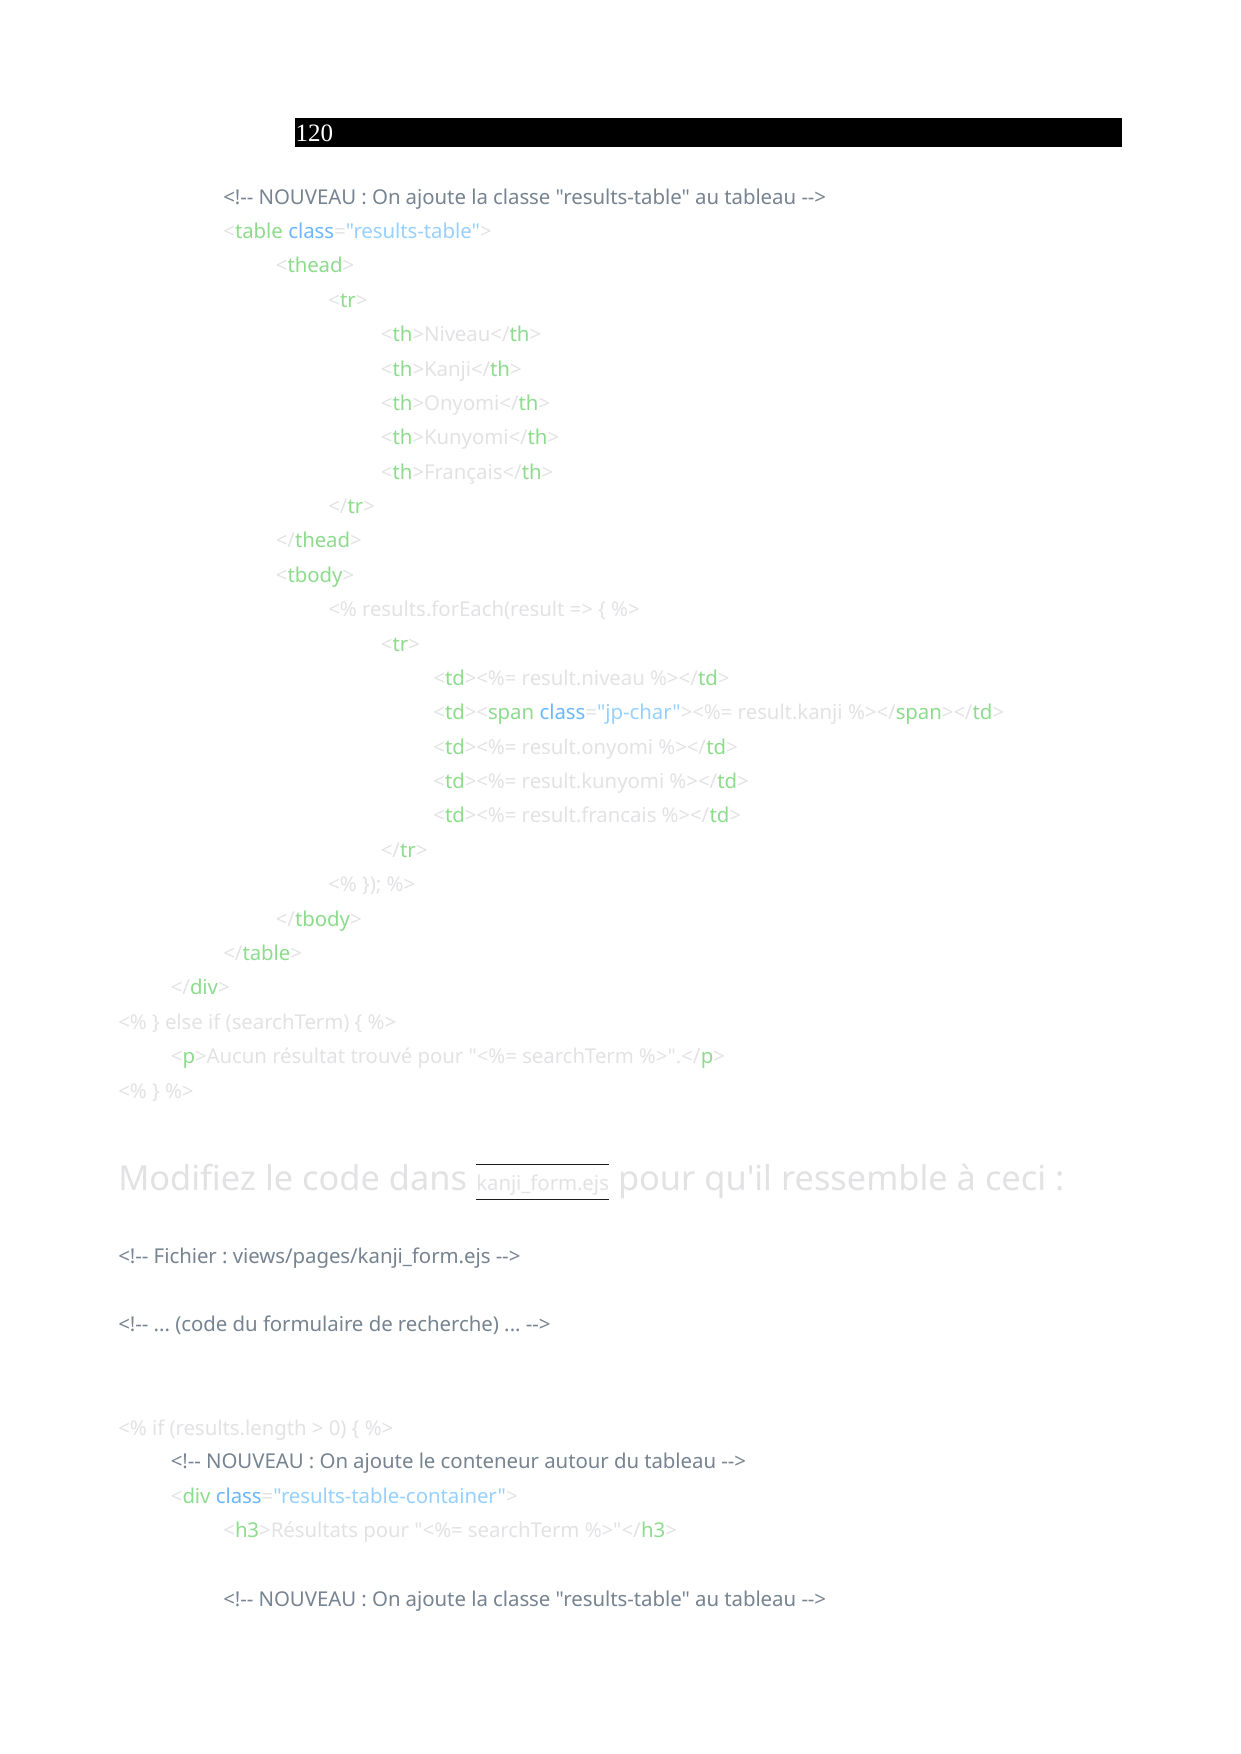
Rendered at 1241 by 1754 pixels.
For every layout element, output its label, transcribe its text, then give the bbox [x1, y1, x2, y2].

text <tr> [118, 279, 1122, 314]
text <td><%= result.francais %></td> [118, 795, 1122, 829]
text <p>Aucun résultat trouvé pour "<%= searchTerm %>".</p> [118, 1036, 1122, 1070]
text <tbody> [118, 554, 1122, 589]
text <!-- NOUVEAU : On ajoute le conteneur autour du tableau --> [118, 1441, 1122, 1475]
text </div> [118, 967, 1122, 1001]
text </thead> [118, 520, 1122, 554]
text <td><span class="jp-char"><%= result.kanji %></span></td> [118, 692, 1122, 726]
text <% results.forEach(result => { %> [118, 589, 1122, 623]
text </tr> [118, 486, 1122, 520]
text <% } else if (searchTerm) { %> [118, 1001, 1122, 1036]
text <% if (results.length > 0) { %> [118, 1406, 1122, 1441]
text <thead> [118, 245, 1122, 279]
text <th>Kanji</th> [118, 348, 1122, 383]
text <table class="results-table"> [118, 211, 1122, 245]
text <th>Niveau</th> [118, 314, 1122, 348]
text <div class="results-table-container"> [118, 1475, 1122, 1509]
text <tr> [118, 623, 1122, 658]
text <!-- Fichier : views/pages/kanji_form.ejs --> [118, 1234, 1122, 1269]
text <td><%= result.onyomi %></td> [118, 726, 1122, 761]
text <!-- ... (code du formulaire de recherche) ... --> [118, 1303, 1122, 1338]
text <!-- NOUVEAU : On ajoute la classe "results-table" au tableau --> [118, 176, 1122, 211]
text <!-- NOUVEAU : On ajoute la classe "results-table" au tableau --> [118, 1578, 1122, 1613]
text </table> [118, 933, 1122, 967]
text <th>Onyomi</th> [118, 383, 1122, 417]
text <td><%= result.kunyomi %></td> [118, 761, 1122, 795]
text <h3>Résultats pour "<%= searchTerm %>"</h3> [118, 1509, 1122, 1544]
text <% }); %> [118, 864, 1122, 898]
text <th>Français</th> [118, 451, 1122, 486]
text </tbody> [118, 898, 1122, 933]
text <th>Kunyomi</th> [118, 417, 1122, 451]
subtitle Modifiez le code dans kanji_form.ejs pour qu'il ressemble à ceci : [118, 1153, 1122, 1200]
text </tr> [118, 829, 1122, 864]
text <% } %> [118, 1070, 1122, 1104]
text <td><%= result.niveau %></td> [118, 658, 1122, 692]
